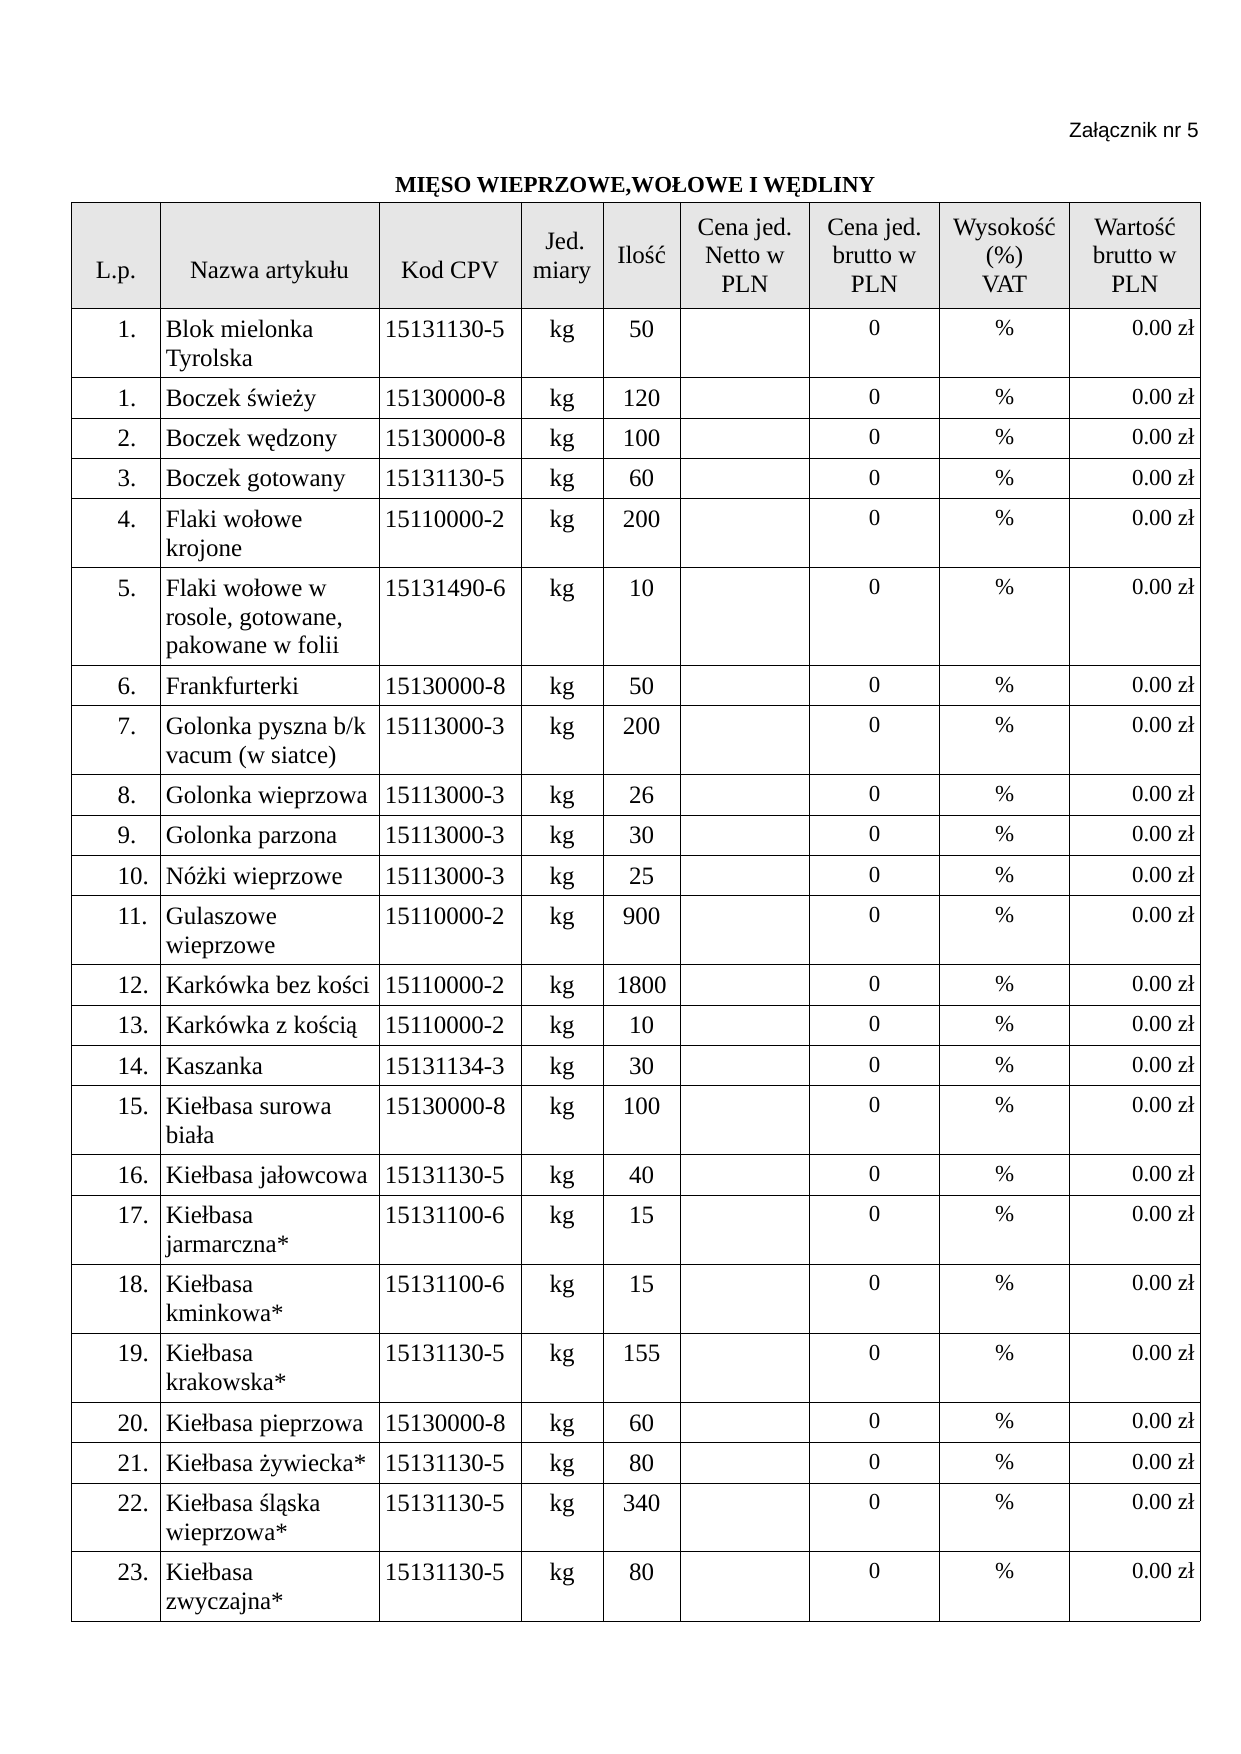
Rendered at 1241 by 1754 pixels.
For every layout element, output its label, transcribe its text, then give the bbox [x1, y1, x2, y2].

table_cell kg [522, 1265, 603, 1333]
table_cell kg [522, 775, 603, 814]
table_cell [681, 1403, 809, 1442]
table_cell 0,00 zł [1070, 1086, 1200, 1154]
table_cell 0 [810, 1196, 939, 1264]
table_cell 15130000-8 [380, 1403, 521, 1442]
table_cell [681, 459, 809, 498]
table_cell kg [522, 896, 603, 964]
table_cell [681, 666, 809, 705]
table_cell 15 [604, 1265, 680, 1333]
table_cell 0,00 zł [1070, 1006, 1200, 1045]
table_cell 15131130-5 [380, 1443, 521, 1482]
table_cell kg [522, 309, 603, 377]
table_cell 0,00 zł [1070, 1155, 1200, 1194]
table_cell [681, 1443, 809, 1482]
table_cell % [940, 1086, 1069, 1154]
table_cell [72, 896, 160, 964]
table_header Ilość [604, 203, 680, 308]
table_header Jed. miary [522, 203, 603, 308]
table_cell [72, 568, 160, 665]
table_cell % [940, 1046, 1069, 1085]
table_cell 0 [810, 775, 939, 814]
table_cell % [940, 1403, 1069, 1442]
table_cell % [940, 459, 1069, 498]
table_cell 15113000-3 [380, 706, 521, 774]
table_cell [72, 1006, 160, 1045]
table_header Cena jed. brutto w PLN [810, 203, 939, 308]
table_cell 15113000-3 [380, 775, 521, 814]
table_cell [72, 459, 160, 498]
table_cell 0 [810, 1265, 939, 1333]
table_cell 15113000-3 [380, 816, 521, 855]
table_cell 0,00 zł [1070, 666, 1200, 705]
table_cell 0 [810, 666, 939, 705]
table_cell [681, 1006, 809, 1045]
table_cell kg [522, 459, 603, 498]
table_cell [681, 1046, 809, 1085]
table_cell kg [522, 1006, 603, 1045]
table_cell 0,00 zł [1070, 378, 1200, 417]
table_cell 0 [810, 856, 939, 895]
table_cell 0,00 zł [1070, 1552, 1200, 1621]
table_cell 0 [810, 1443, 939, 1482]
table_cell 900 [604, 896, 680, 964]
table_cell [72, 706, 160, 774]
table_cell [681, 1552, 809, 1621]
table_cell 0,00 zł [1070, 775, 1200, 814]
table_cell [72, 1046, 160, 1085]
table_cell [681, 1484, 809, 1551]
table_cell [72, 309, 160, 377]
table_cell % [940, 856, 1069, 895]
table_cell [681, 309, 809, 377]
table_cell 200 [604, 499, 680, 567]
table_cell [681, 568, 809, 665]
table_cell [72, 1155, 160, 1194]
table_cell % [940, 1443, 1069, 1482]
table_cell 0 [810, 499, 939, 567]
table_cell kg [522, 1403, 603, 1442]
table_cell [681, 856, 809, 895]
table_cell % [940, 965, 1069, 1004]
table_cell 15131130-5 [380, 459, 521, 498]
table_cell [72, 666, 160, 705]
table_cell 50 [604, 666, 680, 705]
table_cell [681, 1265, 809, 1333]
table_header L.p. [72, 203, 160, 308]
table_cell Golonka wieprzowa [161, 775, 379, 814]
table_cell Flaki wołowe w rosole, gotowane, pakowane w folii [161, 568, 379, 665]
table_cell Kiełbasa śląska wieprzowa* [161, 1484, 379, 1551]
table_cell 0,00 zł [1070, 1046, 1200, 1085]
table_header Wysokość (%) VAT [940, 203, 1069, 308]
table_cell 15131130-5 [380, 1155, 521, 1194]
table_cell 15131130-5 [380, 1484, 521, 1551]
table_cell % [940, 499, 1069, 567]
table_cell 15113000-3 [380, 856, 521, 895]
table_cell [681, 816, 809, 855]
table_cell % [940, 666, 1069, 705]
table_cell kg [522, 1334, 603, 1402]
table_cell 15131130-5 [380, 1334, 521, 1402]
table_cell [681, 1196, 809, 1264]
table_cell % [940, 419, 1069, 458]
table_cell 0,00 zł [1070, 816, 1200, 855]
table_cell [72, 499, 160, 567]
table_cell 0 [810, 1046, 939, 1085]
table_cell Golonka parzona [161, 816, 379, 855]
table_cell % [940, 1552, 1069, 1621]
table_cell kg [522, 1046, 603, 1085]
table_cell % [940, 706, 1069, 774]
table_cell 0,00 zł [1070, 1334, 1200, 1402]
table_cell Boczek gotowany [161, 459, 379, 498]
table_cell kg [522, 1086, 603, 1154]
table_cell 15 [604, 1196, 680, 1264]
table_cell [72, 419, 160, 458]
table_cell 15130000-8 [380, 419, 521, 458]
table_cell % [940, 568, 1069, 665]
table_cell 60 [604, 459, 680, 498]
table_cell Boczek wędzony [161, 419, 379, 458]
table_cell % [940, 775, 1069, 814]
table_header Cena jed. Netto w PLN [681, 203, 809, 308]
table_cell 0,00 zł [1070, 1443, 1200, 1482]
table_cell 0,00 zł [1070, 856, 1200, 895]
table_cell % [940, 1265, 1069, 1333]
table_cell 0 [810, 1552, 939, 1621]
table_cell Gulaszowe wieprzowe [161, 896, 379, 964]
table_cell [72, 1196, 160, 1264]
table_cell [681, 499, 809, 567]
table_cell 0 [810, 1006, 939, 1045]
table_header Kod CPV [380, 203, 521, 308]
table_cell 0,00 zł [1070, 1484, 1200, 1551]
table_cell 0,00 zł [1070, 1403, 1200, 1442]
table_cell Nóżki wieprzowe [161, 856, 379, 895]
table_cell Kiełbasa żywiecka* [161, 1443, 379, 1482]
table_cell 0 [810, 816, 939, 855]
table_cell [681, 1334, 809, 1402]
table_cell kg [522, 1155, 603, 1194]
table_cell 80 [604, 1552, 680, 1621]
table_cell 0 [810, 1334, 939, 1402]
table_cell Kiełbasa surowa biała [161, 1086, 379, 1154]
table_cell kg [522, 1196, 603, 1264]
table_cell 0,00 zł [1070, 419, 1200, 458]
table_cell 120 [604, 378, 680, 417]
table_cell 0 [810, 1155, 939, 1194]
table_cell 10 [604, 568, 680, 665]
table_cell 15130000-8 [380, 378, 521, 417]
table_cell 0 [810, 1484, 939, 1551]
table_cell 0 [810, 965, 939, 1004]
table_cell 0,00 zł [1070, 896, 1200, 964]
table_cell Kiełbasa krakowska* [161, 1334, 379, 1402]
table_cell kg [522, 856, 603, 895]
table_cell 40 [604, 1155, 680, 1194]
table_cell 15131130-5 [380, 309, 521, 377]
table_cell kg [522, 568, 603, 665]
table_cell % [940, 378, 1069, 417]
table_cell [681, 1086, 809, 1154]
table_cell 0,00 zł [1070, 706, 1200, 774]
table_cell Kaszanka [161, 1046, 379, 1085]
table_cell % [940, 1196, 1069, 1264]
table_cell 15131100-6 [380, 1265, 521, 1333]
table_cell [72, 1443, 160, 1482]
table_cell 0 [810, 309, 939, 377]
table_cell Kiełbasa jarmarczna* [161, 1196, 379, 1264]
table_cell % [940, 309, 1069, 377]
table_cell [72, 816, 160, 855]
table_cell 0 [810, 706, 939, 774]
table_cell % [940, 896, 1069, 964]
table_cell kg [522, 816, 603, 855]
table_cell 60 [604, 1403, 680, 1442]
table_cell 0,00 zł [1070, 1265, 1200, 1333]
table_cell Boczek świeży [161, 378, 379, 417]
table_cell kg [522, 378, 603, 417]
table_cell [681, 896, 809, 964]
table_cell Blok mielonka Tyrolska [161, 309, 379, 377]
table_cell [681, 378, 809, 417]
table_cell 1800 [604, 965, 680, 1004]
table_cell kg [522, 1552, 603, 1621]
table_cell Frankfurterki [161, 666, 379, 705]
table_cell [72, 1484, 160, 1551]
table_cell 80 [604, 1443, 680, 1482]
table_cell 0 [810, 896, 939, 964]
table_cell 0 [810, 1086, 939, 1154]
table_header Wartość brutto w PLN [1070, 203, 1200, 308]
table_cell 15110000-2 [380, 499, 521, 567]
table_cell 0,00 zł [1070, 459, 1200, 498]
table_cell 100 [604, 419, 680, 458]
table_cell 15131490-6 [380, 568, 521, 665]
table_cell 50 [604, 309, 680, 377]
text MIĘSO WIEPRZOWE,WOŁOWE I WĘDLINY [71, 172, 1198, 198]
table_cell % [940, 1334, 1069, 1402]
table_cell 0 [810, 378, 939, 417]
table_cell 30 [604, 1046, 680, 1085]
table_cell 30 [604, 816, 680, 855]
table_cell % [940, 1155, 1069, 1194]
table_cell 10 [604, 1006, 680, 1045]
table_cell % [940, 1006, 1069, 1045]
table_cell [72, 1552, 160, 1621]
table_cell [681, 419, 809, 458]
table_cell 0 [810, 568, 939, 665]
table_cell [72, 1265, 160, 1333]
table_cell 25 [604, 856, 680, 895]
table_cell [72, 378, 160, 417]
table_cell 0 [810, 419, 939, 458]
table_cell kg [522, 1484, 603, 1551]
table_header Nazwa artykułu [161, 203, 379, 308]
table_cell kg [522, 419, 603, 458]
table_cell 0,00 zł [1070, 568, 1200, 665]
table_cell 200 [604, 706, 680, 774]
table_cell 15131134-3 [380, 1046, 521, 1085]
table_cell [72, 775, 160, 814]
table_cell Karkówka bez kości [161, 965, 379, 1004]
table_cell [72, 1086, 160, 1154]
table_cell 26 [604, 775, 680, 814]
table_cell [681, 706, 809, 774]
table_cell Golonka pyszna b/k vacum (w siatce) [161, 706, 379, 774]
table_cell kg [522, 1443, 603, 1482]
table_cell Kiełbasa pieprzowa [161, 1403, 379, 1442]
table_cell 15130000-8 [380, 666, 521, 705]
table_cell [72, 856, 160, 895]
table_cell Kiełbasa jałowcowa [161, 1155, 379, 1194]
table_cell [681, 775, 809, 814]
table_cell 15131100-6 [380, 1196, 521, 1264]
table_cell kg [522, 706, 603, 774]
table_cell Flaki wołowe krojone [161, 499, 379, 567]
table_cell 100 [604, 1086, 680, 1154]
table_cell Kiełbasa kminkowa* [161, 1265, 379, 1333]
table_cell Karkówka z kością [161, 1006, 379, 1045]
table_cell 15110000-2 [380, 896, 521, 964]
table_cell [681, 965, 809, 1004]
table_cell kg [522, 965, 603, 1004]
table_cell 15130000-8 [380, 1086, 521, 1154]
table_cell [72, 1334, 160, 1402]
table_cell 0 [810, 1403, 939, 1442]
table_cell kg [522, 666, 603, 705]
table_cell 15131130-5 [380, 1552, 521, 1621]
table_cell 155 [604, 1334, 680, 1402]
table_cell 0,00 zł [1070, 309, 1200, 377]
table_cell 0,00 zł [1070, 499, 1200, 567]
table_cell % [940, 1484, 1069, 1551]
table_cell 0,00 zł [1070, 1196, 1200, 1264]
table_cell 0,00 zł [1070, 965, 1200, 1004]
table_cell 15110000-2 [380, 965, 521, 1004]
table_cell [72, 1403, 160, 1442]
table_cell Kiełbasa zwyczajna* [161, 1552, 379, 1621]
table_cell [681, 1155, 809, 1194]
table_cell 340 [604, 1484, 680, 1551]
table_cell % [940, 816, 1069, 855]
table_cell [72, 965, 160, 1004]
table_cell kg [522, 499, 603, 567]
table_cell 0 [810, 459, 939, 498]
table_cell 15110000-2 [380, 1006, 521, 1045]
